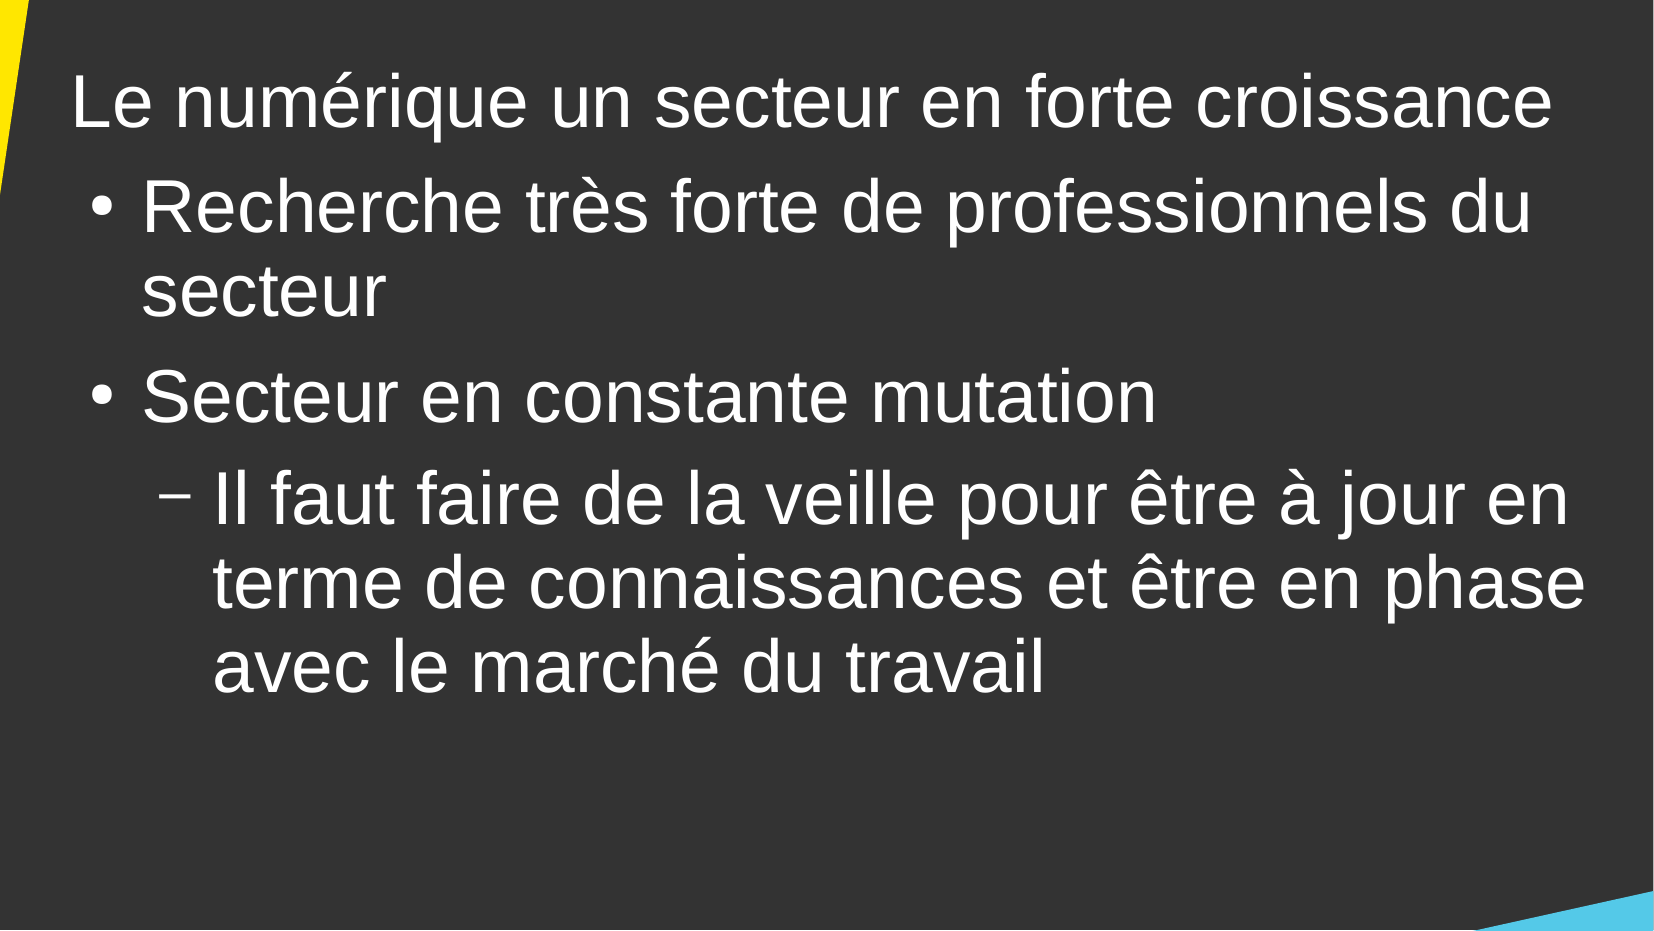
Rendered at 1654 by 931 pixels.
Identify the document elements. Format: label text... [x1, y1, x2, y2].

list Le numérique un secteur en forte croissance Recherche très forte de professionnels du secteur Secteur en constante mutation Il faut faire de la veille pour être à jour en terme de connaissances et être en phase avec le marché du travail [70, 59, 1595, 827]
text_box [0, 0, 29, 195]
text_box [1472, 890, 1654, 931]
